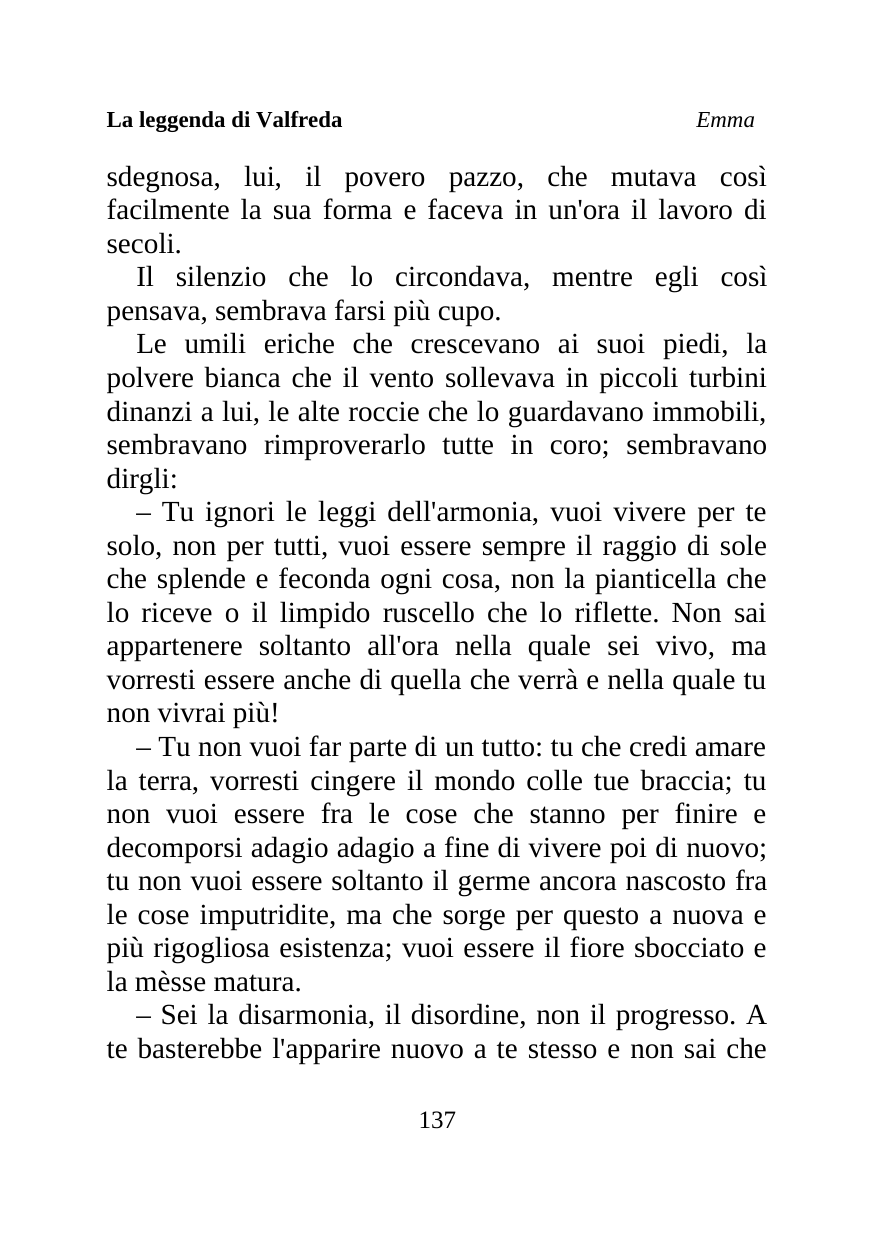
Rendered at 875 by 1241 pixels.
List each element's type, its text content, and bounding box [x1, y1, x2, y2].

text Il silenzio che lo circondava, mentre egli così pensava, sembrava farsi più cupo. [106, 259, 768, 327]
text sdegnosa, lui, il povero pazzo, che mutava così facilmente la sua forma e faceva in un'ora il lavoro di secoli. [106, 159, 768, 259]
text – Sei la disarmonia, il disordine, non il progresso. A te basterebbe l'apparire nuovo a te stesso e non sai che [106, 997, 768, 1064]
text – Tu non vuoi far parte di un tutto: tu che credi amare la terra, vorresti cingere il mondo colle tue braccia; tu non vuoi essere fra le cose che stanno per finire e decomporsi adagio adagio a fine di vivere poi di nuovo; tu non vuoi essere soltanto il germe ancora nascosto fra le cose imputridite, ma che sorge per questo a nuova e più rigogliosa esistenza; vuoi essere il fiore sbocciato e la mèsse matura. [106, 729, 768, 997]
text – Tu ignori le leggi dell'armonia, vuoi vivere per te solo, non per tutti, vuoi essere sempre il raggio di sole che splende e feconda ogni cosa, non la pianticella che lo riceve o il limpido ruscello che lo riflette. Non sai appartenere soltanto all'ora nella quale sei vivo, ma vorresti essere anche di quella che verrà e nella quale tu non vivrai più! [106, 494, 768, 729]
text Le umili eriche che crescevano ai suoi piedi, la polvere bianca che il vento sollevava in piccoli turbini dinanzi a lui, le alte roccie che lo guardavano immobili, sembravano rimproverarlo tutte in coro; sembravano dirgli: [106, 327, 768, 494]
